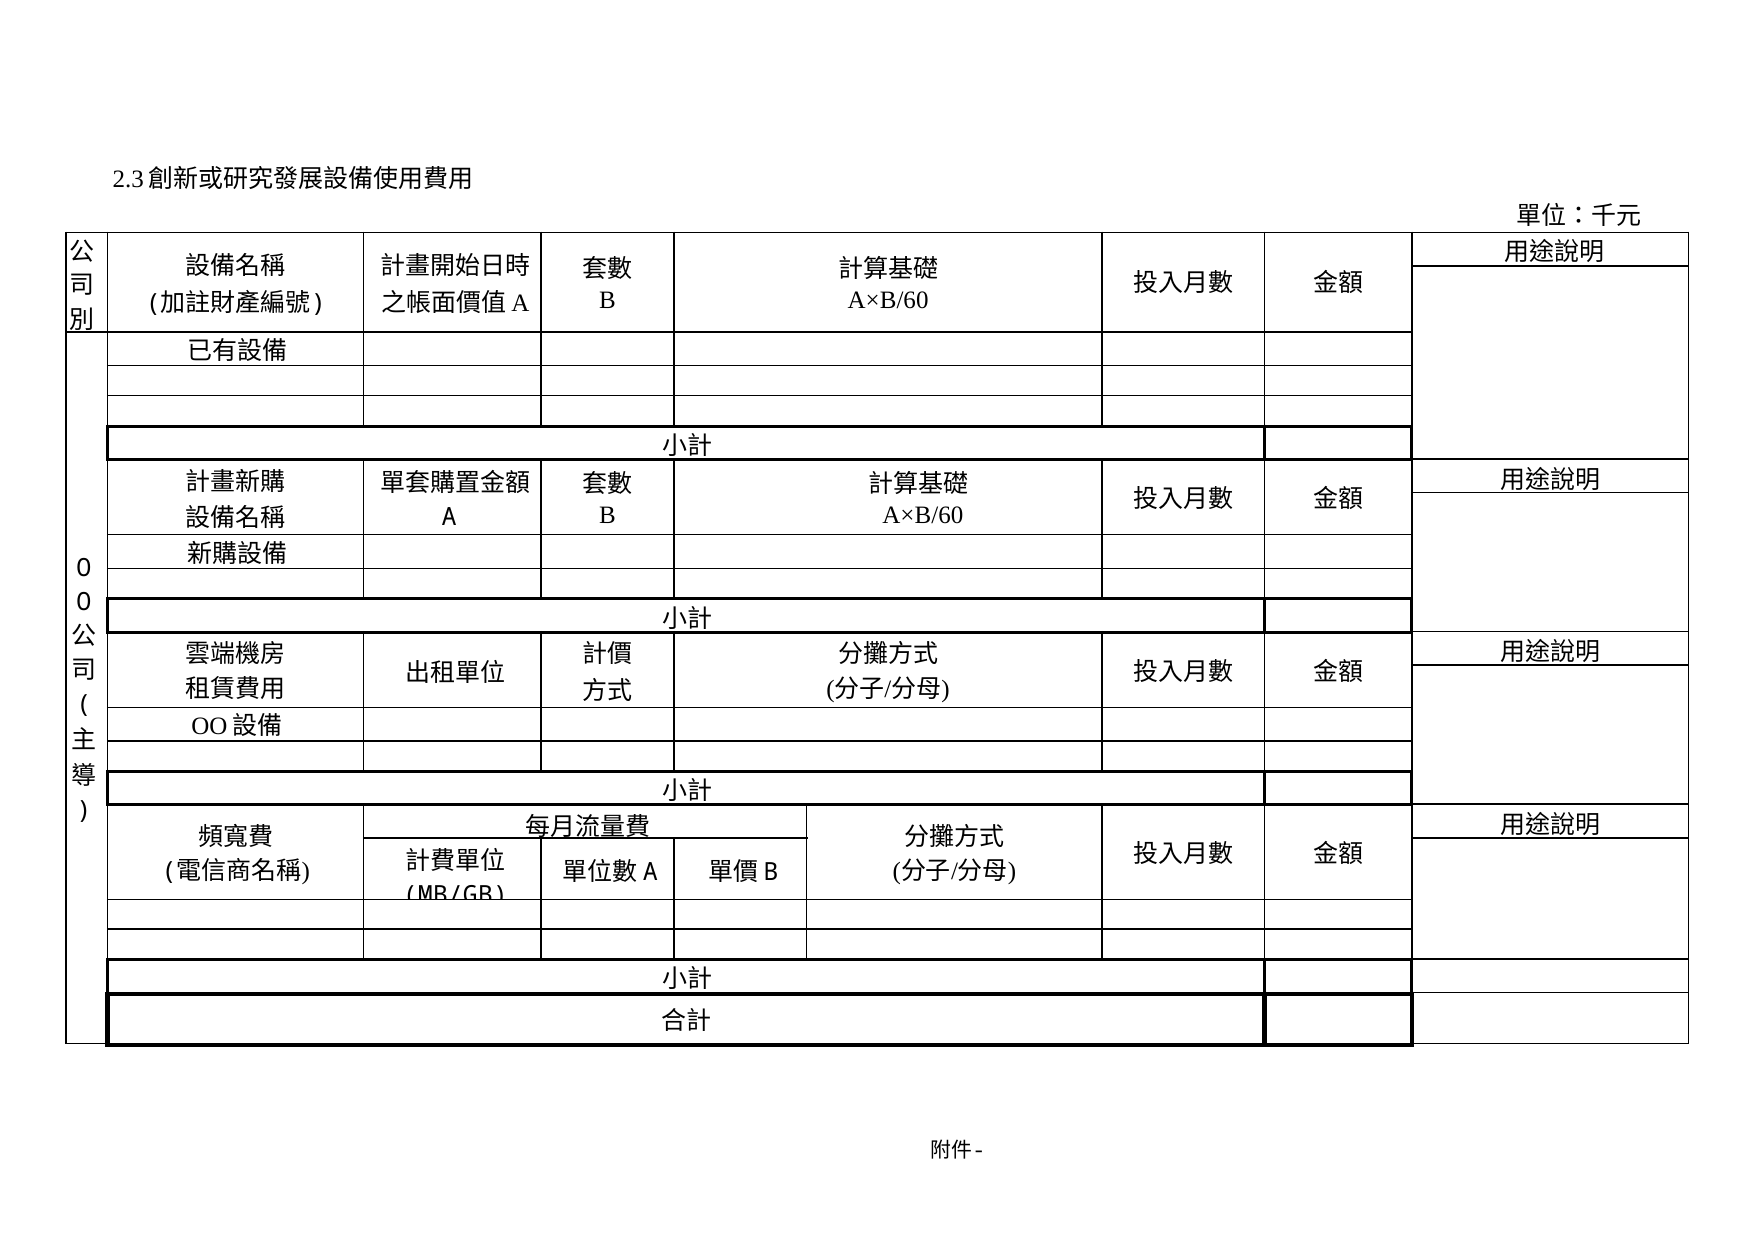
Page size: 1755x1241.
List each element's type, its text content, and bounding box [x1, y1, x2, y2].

table_cell [364, 366, 540, 394]
table_cell 單位數A [542, 839, 673, 898]
table_cell [1413, 839, 1688, 958]
table_cell [542, 742, 673, 770]
table_cell 頻寬費 (電信商名稱) [108, 806, 363, 898]
table_cell [108, 366, 363, 394]
table_cell [1413, 493, 1688, 631]
table_cell [1414, 993, 1688, 1043]
table_cell [364, 569, 540, 597]
table_cell [364, 535, 540, 567]
table_cell [1265, 396, 1411, 424]
table_cell 投入月數 [1103, 634, 1264, 706]
table_cell OO公司(主導) [67, 333, 107, 1043]
table_cell [1265, 535, 1411, 567]
table_cell [1265, 569, 1411, 597]
table_cell [1103, 366, 1264, 394]
table_header 計算基礎 A×B/60 [675, 233, 1101, 331]
table_cell [542, 900, 673, 928]
table_header 套數 B [542, 233, 673, 331]
table_cell 每月流量費 [364, 806, 806, 837]
table_cell 小計 [109, 428, 1263, 458]
table_cell 合計 [110, 996, 1262, 1043]
table_cell [1265, 708, 1411, 740]
table_cell 分攤方式 (分子/分母) [807, 806, 1101, 898]
table_cell 投入月數 [1103, 806, 1264, 898]
table_cell [108, 396, 363, 424]
table_cell [675, 708, 1101, 740]
table_cell [675, 396, 1101, 424]
table_cell 出租單位 [364, 634, 540, 706]
table_cell [1413, 666, 1688, 803]
text 單位：千元 [112, 197, 1642, 232]
table_cell [1265, 930, 1411, 958]
table_cell [675, 333, 1101, 365]
table_cell [542, 708, 673, 740]
table_cell OO設備 [108, 708, 363, 740]
table_cell 計算基礎 A×B/60 [675, 461, 1101, 534]
table_cell [675, 366, 1101, 394]
table_cell 小計 [109, 773, 1263, 803]
table_cell [1265, 333, 1411, 365]
table_cell [1265, 900, 1411, 928]
table_cell [364, 900, 540, 928]
table_cell [807, 900, 1101, 928]
table_cell 計費單位 (MB/GB) [364, 839, 540, 898]
table_header 計畫開始日時之帳面價值A [364, 233, 540, 331]
table_cell [1413, 267, 1688, 458]
table_cell [1266, 600, 1410, 631]
table_cell [1267, 996, 1410, 1043]
table_cell [807, 930, 1101, 958]
table_cell 投入月數 [1103, 461, 1264, 534]
table_cell [1103, 396, 1264, 424]
table_cell [542, 396, 673, 424]
table_cell 小計 [109, 961, 1263, 992]
table_cell [675, 930, 806, 958]
table_cell 金額 [1265, 634, 1411, 706]
table_cell [675, 742, 1101, 770]
table_header 公司別 [67, 233, 107, 331]
table_cell 金額 [1265, 806, 1411, 898]
table_cell [542, 569, 673, 597]
table_cell 計價方式 [542, 634, 673, 706]
table_cell 單套購置金額 A [364, 461, 540, 534]
table_cell [1265, 366, 1411, 394]
table_cell [675, 569, 1101, 597]
table_cell [364, 742, 540, 770]
table_cell [1266, 428, 1410, 458]
table_cell [1265, 742, 1411, 770]
table_header 設備名稱 (加註財產編號) [108, 233, 363, 331]
table_cell [1103, 708, 1264, 740]
table_cell 用途說明 [1413, 460, 1688, 492]
table_cell [108, 742, 363, 770]
table_cell 用途說明 [1413, 632, 1688, 664]
table_cell [1103, 742, 1264, 770]
table_cell [542, 366, 673, 394]
table_cell [542, 535, 673, 567]
table_cell [1103, 535, 1264, 567]
table_cell [675, 900, 806, 928]
table_cell [364, 708, 540, 740]
table_cell 已有設備 [108, 333, 363, 365]
table_header 用途說明 [1413, 233, 1688, 265]
table_cell 分攤方式 (分子/分母) [675, 634, 1101, 706]
table_cell [1413, 960, 1688, 992]
table_cell [364, 396, 540, 424]
table_cell [542, 930, 673, 958]
table_cell 計畫新購 設備名稱 [108, 461, 363, 534]
table_cell [542, 333, 673, 365]
text 2.3創新或研究發展設備使用費用 [112, 158, 1642, 195]
table_cell 套數 B [542, 461, 673, 534]
table_cell [1266, 961, 1410, 992]
table_cell [364, 930, 540, 958]
table_cell 新購設備 [108, 535, 363, 567]
table_cell 金額 [1265, 461, 1411, 534]
table_header 金額 [1265, 233, 1411, 331]
table_cell [108, 930, 363, 958]
table_cell 單價B [675, 839, 806, 898]
table_cell 雲端機房 租賃費用 [108, 634, 363, 706]
table_cell [1103, 930, 1264, 958]
table_cell [1103, 900, 1264, 928]
table_cell [108, 900, 363, 928]
table_header 投入月數 [1103, 233, 1264, 331]
table_cell [1103, 333, 1264, 365]
table_cell [1103, 569, 1264, 597]
table_cell [675, 535, 1101, 567]
table_cell 小計 [109, 600, 1263, 631]
table_cell [364, 333, 540, 365]
table_cell 用途說明 [1413, 805, 1688, 837]
table_cell [108, 569, 363, 597]
table_cell [1266, 773, 1410, 803]
